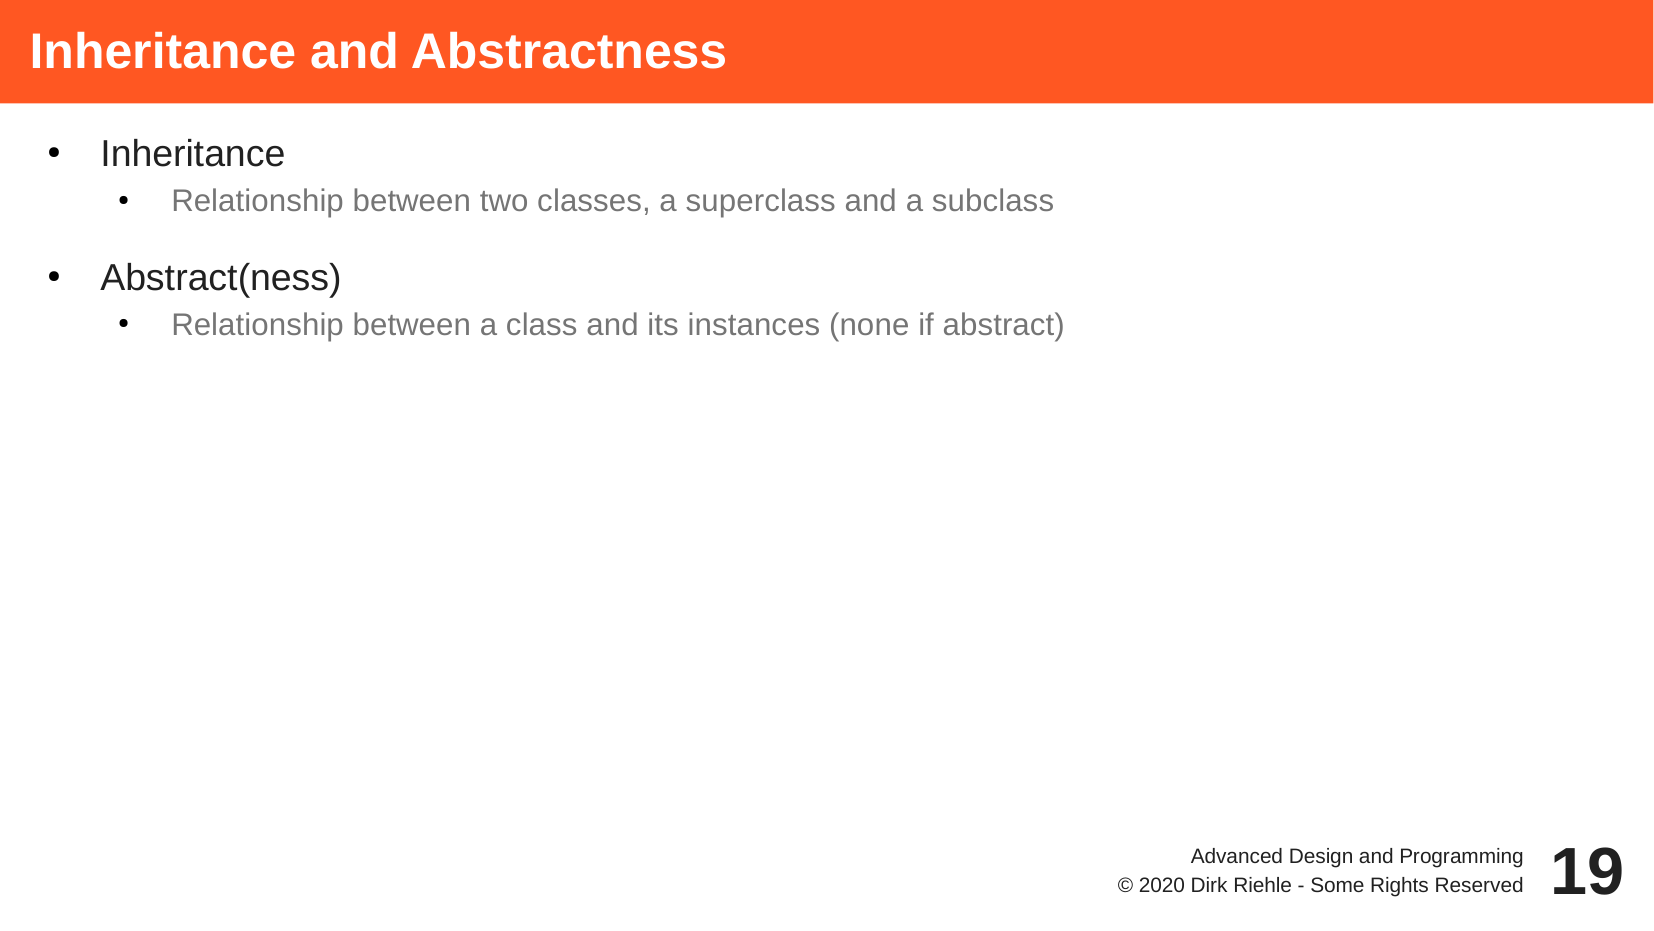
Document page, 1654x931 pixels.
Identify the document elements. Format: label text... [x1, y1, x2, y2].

title Inheritance and Abstractness [0, 0, 1654, 104]
list Inheritance Relationship between two classes, a superclass and a subclass Abstract(ness) Relationship between a class and its instances (none if abstract) [29, 132, 1625, 813]
